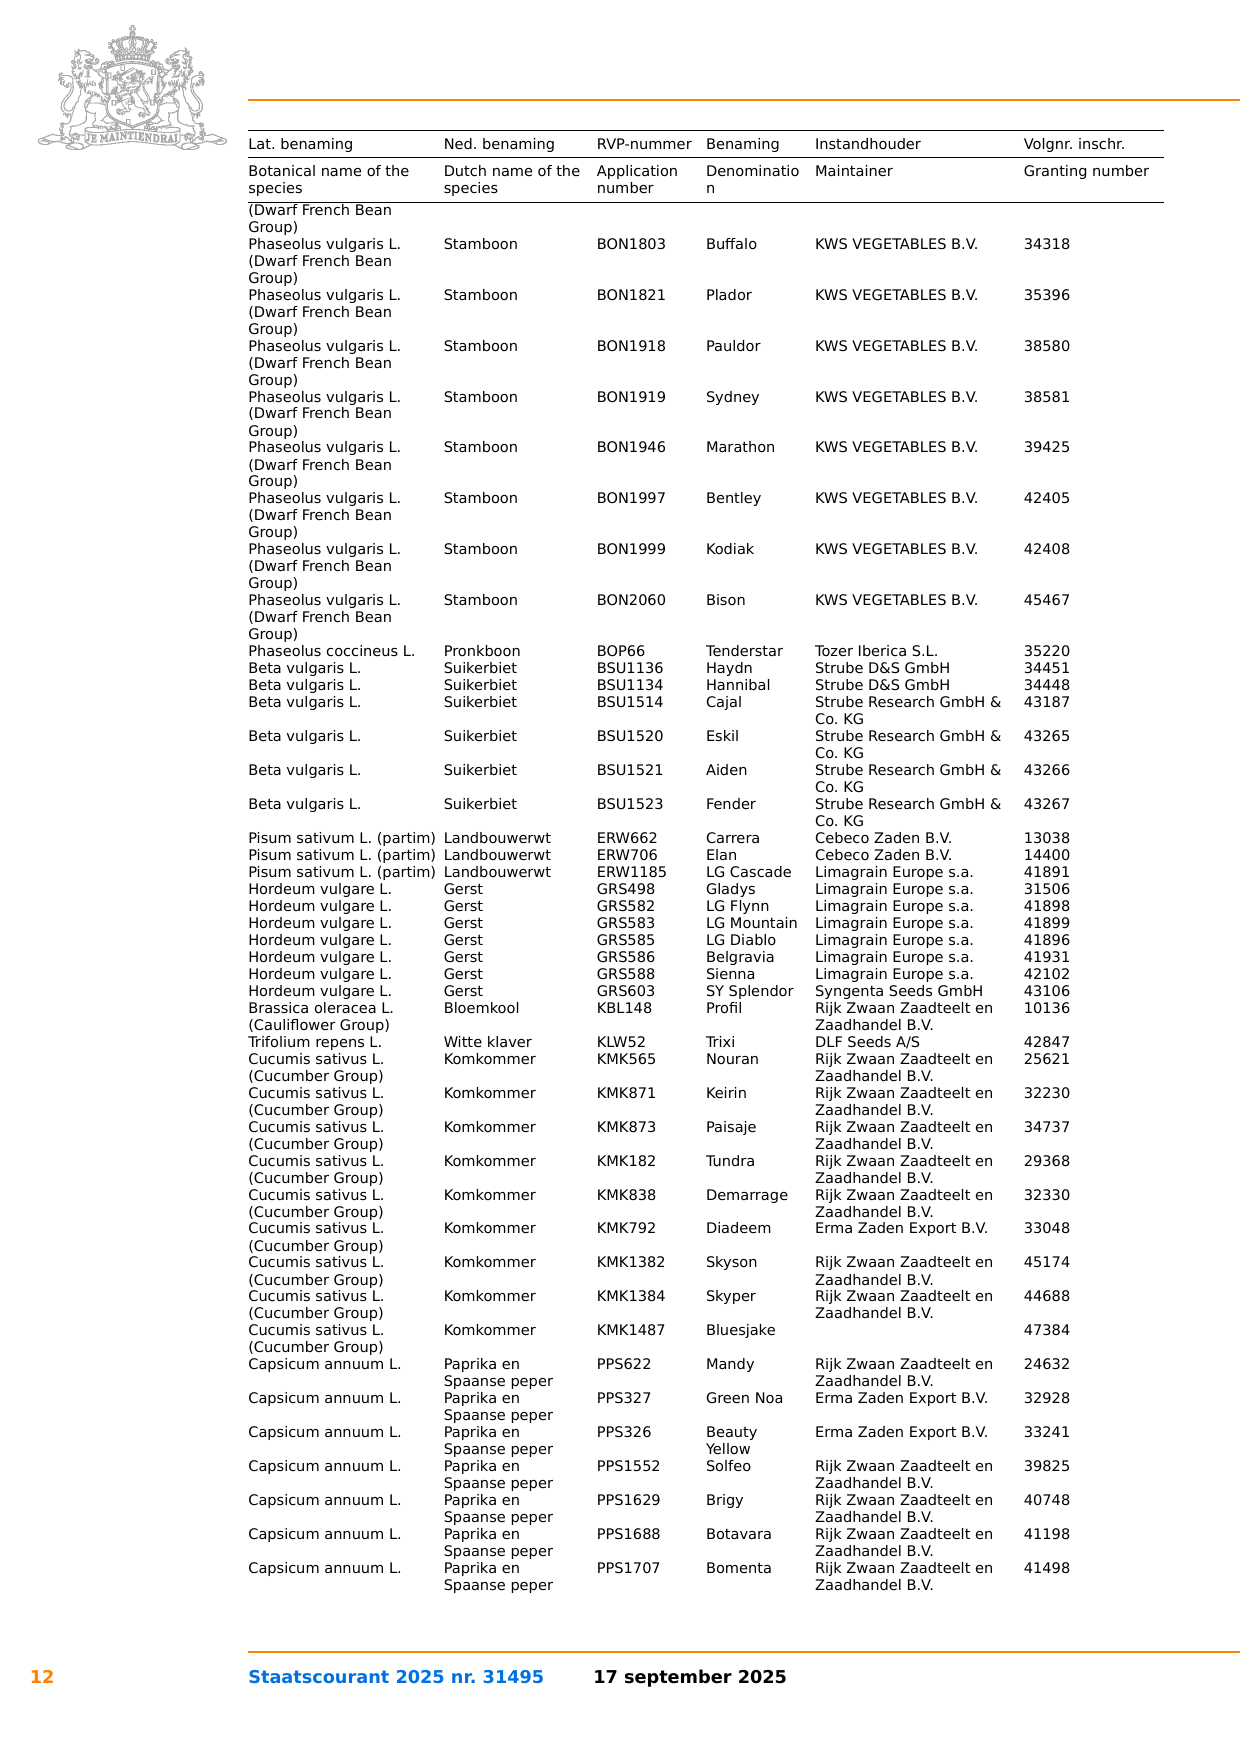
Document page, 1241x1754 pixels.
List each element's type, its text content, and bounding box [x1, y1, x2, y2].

table_cell Kodiak [700, 541, 809, 592]
table_cell Rijk Zwaan Zaadteelt en Zaadhandel B.V. [809, 1356, 1018, 1390]
table_cell 32928 [1018, 1390, 1163, 1424]
table_cell Gerst [438, 898, 591, 915]
table_cell BON1997 [591, 490, 700, 541]
table_cell Suikerbiet [438, 796, 591, 830]
table_cell KMK1487 [591, 1322, 700, 1356]
table_cell 41899 [1018, 915, 1163, 932]
table_cell Rijk Zwaan Zaadteelt en Zaadhandel B.V. [809, 1051, 1018, 1084]
table_cell KWS VEGETABLES B.V. [809, 490, 1018, 541]
table_cell Sydney [700, 389, 809, 439]
table_cell BON2060 [591, 592, 700, 643]
table_cell KWS VEGETABLES B.V. [809, 236, 1018, 287]
table_cell Capsicum annuum L. [248, 1390, 438, 1424]
table_cell Komkommer [438, 1288, 591, 1322]
table_cell Tenderstar [700, 643, 809, 660]
table_cell Granting number [1018, 158, 1163, 202]
table_cell Cucumis sativus L. (Cucumber Group) [248, 1322, 438, 1356]
table_cell Skyson [700, 1254, 809, 1288]
table_cell Suikerbiet [438, 694, 591, 728]
table_cell Carrera [700, 830, 809, 847]
table_cell Syngenta Seeds GmbH [809, 983, 1018, 1000]
table_cell Gerst [438, 932, 591, 949]
table_cell 43187 [1018, 694, 1163, 728]
table_cell Phaseolus vulgaris L. (Dwarf French Bean Group) [248, 287, 438, 337]
table_cell Phaseolus coccineus L. [248, 643, 438, 660]
table_cell LG Diablo [700, 932, 809, 949]
table_cell [700, 203, 809, 236]
table_cell Pisum sativum L. (partim) [248, 830, 438, 847]
table_cell BON1919 [591, 389, 700, 439]
table_cell Erma Zaden Export B.V. [809, 1390, 1018, 1424]
table_cell Strube Research GmbH & Co. KG [809, 796, 1018, 830]
table_cell Hordeum vulgare L. [248, 949, 438, 966]
table_cell Beta vulgaris L. [248, 694, 438, 728]
table_cell Komkommer [438, 1051, 591, 1084]
table_cell SY Splendor [700, 983, 809, 1000]
table_cell Beauty Yellow [700, 1424, 809, 1458]
table_cell DLF Seeds A/S [809, 1034, 1018, 1051]
table_cell Komkommer [438, 1322, 591, 1356]
table_cell Cucumis sativus L. (Cucumber Group) [248, 1220, 438, 1254]
table_cell Gerst [438, 966, 591, 983]
table_cell Cucumis sativus L. (Cucumber Group) [248, 1085, 438, 1118]
table_cell Phaseolus vulgaris L. (Dwarf French Bean Group) [248, 541, 438, 592]
table_cell 34448 [1018, 677, 1163, 694]
table_cell Limagrain Europe s.a. [809, 898, 1018, 915]
table_cell Rijk Zwaan Zaadteelt en Zaadhandel B.V. [809, 1153, 1018, 1186]
table_cell 39825 [1018, 1458, 1163, 1492]
table_cell KBL148 [591, 1000, 700, 1034]
table_cell KWS VEGETABLES B.V. [809, 338, 1018, 388]
table_cell Green Noa [700, 1390, 809, 1424]
table_cell Paprika en Spaanse peper [438, 1458, 591, 1492]
table_cell KMK182 [591, 1153, 700, 1186]
table_cell Bloemkool [438, 1000, 591, 1034]
table_cell Rijk Zwaan Zaadteelt en Zaadhandel B.V. [809, 1560, 1018, 1594]
picture [38, 25, 227, 150]
table_cell Nouran [700, 1051, 809, 1084]
table_cell PPS1552 [591, 1458, 700, 1492]
table_cell BOP66 [591, 643, 700, 660]
table_cell 34451 [1018, 660, 1163, 677]
table_cell KWS VEGETABLES B.V. [809, 541, 1018, 592]
table_cell 45467 [1018, 592, 1163, 643]
table_cell BON1946 [591, 439, 700, 490]
table_cell Hordeum vulgare L. [248, 966, 438, 983]
table_cell Solfeo [700, 1458, 809, 1492]
table_cell Gerst [438, 915, 591, 932]
table_cell Komkommer [438, 1220, 591, 1254]
table_cell Suikerbiet [438, 762, 591, 796]
table_cell GRS582 [591, 898, 700, 915]
table_cell 35396 [1018, 287, 1163, 337]
table_cell KWS VEGETABLES B.V. [809, 592, 1018, 643]
table_cell KLW52 [591, 1034, 700, 1051]
table_cell Bentley [700, 490, 809, 541]
table_cell Capsicum annuum L. [248, 1560, 438, 1594]
table_cell Cebeco Zaden B.V. [809, 847, 1018, 864]
table_cell Phaseolus vulgaris L. (Dwarf French Bean Group) [248, 236, 438, 287]
table_cell Bomenta [700, 1560, 809, 1594]
table_cell Stamboon [438, 541, 591, 592]
table_cell PPS1707 [591, 1560, 700, 1594]
table_cell Paprika en Spaanse peper [438, 1390, 591, 1424]
table_cell Phaseolus vulgaris L. (Dwarf French Bean Group) [248, 439, 438, 490]
table_cell Rijk Zwaan Zaadteelt en Zaadhandel B.V. [809, 1085, 1018, 1118]
table_cell Marathon [700, 439, 809, 490]
table_cell Botavara [700, 1526, 809, 1560]
table_cell BON1918 [591, 338, 700, 388]
table_cell Paprika en Spaanse peper [438, 1424, 591, 1458]
table_cell Capsicum annuum L. [248, 1458, 438, 1492]
table_cell 42847 [1018, 1034, 1163, 1051]
table_cell KWS VEGETABLES B.V. [809, 287, 1018, 337]
table_cell Komkommer [438, 1085, 591, 1118]
table_cell 41498 [1018, 1560, 1163, 1594]
table_cell 47384 [1018, 1322, 1163, 1356]
table_cell Denomination [700, 158, 809, 202]
table_cell Stamboon [438, 338, 591, 388]
table_cell Beta vulgaris L. [248, 796, 438, 830]
table_cell [438, 203, 591, 236]
table_cell [809, 1322, 1018, 1356]
table_cell Application number [591, 158, 700, 202]
table_cell 43265 [1018, 728, 1163, 762]
table_cell GRS603 [591, 983, 700, 1000]
table_cell Paprika en Spaanse peper [438, 1356, 591, 1390]
table_cell Stamboon [438, 490, 591, 541]
table_cell Profil [700, 1000, 809, 1034]
table_cell Hordeum vulgare L. [248, 881, 438, 898]
table_header Ned. benaming [438, 131, 591, 157]
table_cell 13038 [1018, 830, 1163, 847]
table_cell Rijk Zwaan Zaadteelt en Zaadhandel B.V. [809, 1254, 1018, 1288]
table_cell BSU1514 [591, 694, 700, 728]
table_cell Keirin [700, 1085, 809, 1118]
table_cell Brigy [700, 1492, 809, 1526]
table_cell Phaseolus vulgaris L. (Dwarf French Bean Group) [248, 389, 438, 439]
table_cell KWS VEGETABLES B.V. [809, 439, 1018, 490]
table_cell Demarrage [700, 1186, 809, 1220]
table_cell Erma Zaden Export B.V. [809, 1424, 1018, 1458]
table_cell Paisaje [700, 1119, 809, 1152]
table_cell PPS1629 [591, 1492, 700, 1526]
table_cell 10136 [1018, 1000, 1163, 1034]
table_cell Cebeco Zaden B.V. [809, 830, 1018, 847]
table_cell 41898 [1018, 898, 1163, 915]
table_cell Hordeum vulgare L. [248, 932, 438, 949]
table_cell Beta vulgaris L. [248, 677, 438, 694]
table_cell BON1803 [591, 236, 700, 287]
table_cell Gerst [438, 983, 591, 1000]
table_cell ERW662 [591, 830, 700, 847]
table_cell Hordeum vulgare L. [248, 983, 438, 1000]
table_cell 43106 [1018, 983, 1163, 1000]
table_cell Phaseolus vulgaris L. (Dwarf French Bean Group) [248, 592, 438, 643]
table_cell Suikerbiet [438, 728, 591, 762]
table_cell ERW1185 [591, 864, 700, 881]
table_cell 34318 [1018, 236, 1163, 287]
table_cell Tozer Iberica S.L. [809, 643, 1018, 660]
table_cell Erma Zaden Export B.V. [809, 1220, 1018, 1254]
table_cell 24632 [1018, 1356, 1163, 1390]
table_cell Limagrain Europe s.a. [809, 949, 1018, 966]
table_cell Mandy [700, 1356, 809, 1390]
table_cell Sienna [700, 966, 809, 983]
table_cell Bison [700, 592, 809, 643]
table_cell Pisum sativum L. (partim) [248, 847, 438, 864]
table_cell Witte klaver [438, 1034, 591, 1051]
table_cell BSU1134 [591, 677, 700, 694]
table_cell 41896 [1018, 932, 1163, 949]
table_cell Eskil [700, 728, 809, 762]
table_cell LG Mountain [700, 915, 809, 932]
table_cell Strube D&S GmbH [809, 660, 1018, 677]
table_cell Buffalo [700, 236, 809, 287]
table_cell 42405 [1018, 490, 1163, 541]
table_cell Brassica oleracea L. (Cauliflower Group) [248, 1000, 438, 1034]
table_cell Cucumis sativus L. (Cucumber Group) [248, 1153, 438, 1186]
table_cell PPS326 [591, 1424, 700, 1458]
table_cell Gerst [438, 949, 591, 966]
table_cell BON1821 [591, 287, 700, 337]
table_cell LG Flynn [700, 898, 809, 915]
table_cell Suikerbiet [438, 660, 591, 677]
table_cell Pauldor [700, 338, 809, 388]
table_cell ERW706 [591, 847, 700, 864]
table_cell Phaseolus vulgaris L. (Dwarf French Bean Group) [248, 338, 438, 388]
table_cell Limagrain Europe s.a. [809, 881, 1018, 898]
table_header RVP-nummer [591, 131, 700, 157]
table_cell Rijk Zwaan Zaadteelt en Zaadhandel B.V. [809, 1288, 1018, 1322]
table_cell Rijk Zwaan Zaadteelt en Zaadhandel B.V. [809, 1186, 1018, 1220]
table_cell Gladys [700, 881, 809, 898]
table_cell Rijk Zwaan Zaadteelt en Zaadhandel B.V. [809, 1458, 1018, 1492]
table_cell Cucumis sativus L. (Cucumber Group) [248, 1051, 438, 1084]
table_cell 41891 [1018, 864, 1163, 881]
table_cell Cucumis sativus L. (Cucumber Group) [248, 1288, 438, 1322]
table_cell 34737 [1018, 1119, 1163, 1152]
table_cell Cajal [700, 694, 809, 728]
table_cell Limagrain Europe s.a. [809, 966, 1018, 983]
table_cell Capsicum annuum L. [248, 1424, 438, 1458]
table_cell Landbouwerwt [438, 864, 591, 881]
table_cell 31506 [1018, 881, 1163, 898]
table_cell Limagrain Europe s.a. [809, 915, 1018, 932]
table_cell Paprika en Spaanse peper [438, 1560, 591, 1594]
table_cell Rijk Zwaan Zaadteelt en Zaadhandel B.V. [809, 1526, 1018, 1560]
table_cell Trixi [700, 1034, 809, 1051]
table_cell Komkommer [438, 1254, 591, 1288]
table_cell [1018, 203, 1163, 236]
table_cell 45174 [1018, 1254, 1163, 1288]
table_cell Maintainer [809, 158, 1018, 202]
table_cell 33241 [1018, 1424, 1163, 1458]
table_cell 38581 [1018, 389, 1163, 439]
table_cell Pronkboon [438, 643, 591, 660]
table_cell Trifolium repens L. [248, 1034, 438, 1051]
table_cell Strube Research GmbH & Co. KG [809, 728, 1018, 762]
table_cell Komkommer [438, 1153, 591, 1186]
table_header Instandhouder [809, 131, 1018, 157]
table_cell GRS588 [591, 966, 700, 983]
table_cell Rijk Zwaan Zaadteelt en Zaadhandel B.V. [809, 1492, 1018, 1526]
table_cell Cucumis sativus L. (Cucumber Group) [248, 1119, 438, 1152]
table_cell PPS622 [591, 1356, 700, 1390]
table_cell GRS586 [591, 949, 700, 966]
table_cell BSU1523 [591, 796, 700, 830]
table_cell Bluesjake [700, 1322, 809, 1356]
table_cell Strube Research GmbH & Co. KG [809, 762, 1018, 796]
table_cell 32230 [1018, 1085, 1163, 1118]
table_cell BSU1520 [591, 728, 700, 762]
table_cell KMK792 [591, 1220, 700, 1254]
table_cell Paprika en Spaanse peper [438, 1526, 591, 1560]
table_cell Beta vulgaris L. [248, 660, 438, 677]
table_cell Gerst [438, 881, 591, 898]
table_cell 43267 [1018, 796, 1163, 830]
table_cell Rijk Zwaan Zaadteelt en Zaadhandel B.V. [809, 1000, 1018, 1034]
table_cell BSU1136 [591, 660, 700, 677]
table_cell Elan [700, 847, 809, 864]
table_cell Komkommer [438, 1119, 591, 1152]
table_cell 29368 [1018, 1153, 1163, 1186]
table_cell Capsicum annuum L. [248, 1526, 438, 1560]
table_cell KMK871 [591, 1085, 700, 1118]
table_cell 41931 [1018, 949, 1163, 966]
table_cell Komkommer [438, 1186, 591, 1220]
table_cell 35220 [1018, 643, 1163, 660]
table_cell Landbouwerwt [438, 830, 591, 847]
table_cell Stamboon [438, 389, 591, 439]
table_cell Stamboon [438, 287, 591, 337]
table_header Lat. benaming [248, 131, 438, 157]
table_cell Pisum sativum L. (partim) [248, 864, 438, 881]
table_cell Rijk Zwaan Zaadteelt en Zaadhandel B.V. [809, 1119, 1018, 1152]
table_cell KMK838 [591, 1186, 700, 1220]
table_cell BON1999 [591, 541, 700, 592]
table_cell PPS1688 [591, 1526, 700, 1560]
table_cell Stamboon [438, 592, 591, 643]
table_cell 42102 [1018, 966, 1163, 983]
table_cell 39425 [1018, 439, 1163, 490]
table_cell Beta vulgaris L. [248, 728, 438, 762]
table_cell LG Cascade [700, 864, 809, 881]
table_cell KMK1384 [591, 1288, 700, 1322]
table_cell Strube D&S GmbH [809, 677, 1018, 694]
table_cell 38580 [1018, 338, 1163, 388]
table_cell KWS VEGETABLES B.V. [809, 389, 1018, 439]
table_cell (Dwarf French Bean Group) [248, 203, 438, 236]
table_cell 14400 [1018, 847, 1163, 864]
table_cell 25621 [1018, 1051, 1163, 1084]
table_cell Diadeem [700, 1220, 809, 1254]
table_cell KMK873 [591, 1119, 700, 1152]
table_cell Limagrain Europe s.a. [809, 864, 1018, 881]
table_header Volgnr. inschr. [1018, 131, 1163, 157]
table_cell Capsicum annuum L. [248, 1492, 438, 1526]
table_cell Hordeum vulgare L. [248, 898, 438, 915]
table_cell Phaseolus vulgaris L. (Dwarf French Bean Group) [248, 490, 438, 541]
table_cell Beta vulgaris L. [248, 762, 438, 796]
table_cell Stamboon [438, 236, 591, 287]
table_cell 32330 [1018, 1186, 1163, 1220]
table_cell Haydn [700, 660, 809, 677]
table_header Benaming [700, 131, 809, 157]
table_cell GRS498 [591, 881, 700, 898]
table_cell Suikerbiet [438, 677, 591, 694]
table_cell Dutch name of the species [438, 158, 591, 202]
table_cell 33048 [1018, 1220, 1163, 1254]
table_cell Fender [700, 796, 809, 830]
table_cell Hannibal [700, 677, 809, 694]
table_cell Botanical name of the species [248, 158, 438, 202]
table_cell BSU1521 [591, 762, 700, 796]
table_cell PPS327 [591, 1390, 700, 1424]
table_cell [809, 203, 1018, 236]
table_cell Plador [700, 287, 809, 337]
table_cell Limagrain Europe s.a. [809, 932, 1018, 949]
table_cell 40748 [1018, 1492, 1163, 1526]
table_cell GRS585 [591, 932, 700, 949]
table_cell Tundra [700, 1153, 809, 1186]
table_cell Strube Research GmbH & Co. KG [809, 694, 1018, 728]
table_cell Hordeum vulgare L. [248, 915, 438, 932]
table_cell 43266 [1018, 762, 1163, 796]
table_cell [591, 203, 700, 236]
table_cell Landbouwerwt [438, 847, 591, 864]
table_cell 44688 [1018, 1288, 1163, 1322]
table_cell Stamboon [438, 439, 591, 490]
table_cell Skyper [700, 1288, 809, 1322]
table_cell Capsicum annuum L. [248, 1356, 438, 1390]
table_cell 42408 [1018, 541, 1163, 592]
table_cell GRS583 [591, 915, 700, 932]
table_cell Cucumis sativus L. (Cucumber Group) [248, 1186, 438, 1220]
table_cell KMK565 [591, 1051, 700, 1084]
table_cell KMK1382 [591, 1254, 700, 1288]
table_cell Paprika en Spaanse peper [438, 1492, 591, 1526]
table_cell Cucumis sativus L. (Cucumber Group) [248, 1254, 438, 1288]
table_cell Belgravia [700, 949, 809, 966]
table_cell Aiden [700, 762, 809, 796]
table_cell 41198 [1018, 1526, 1163, 1560]
